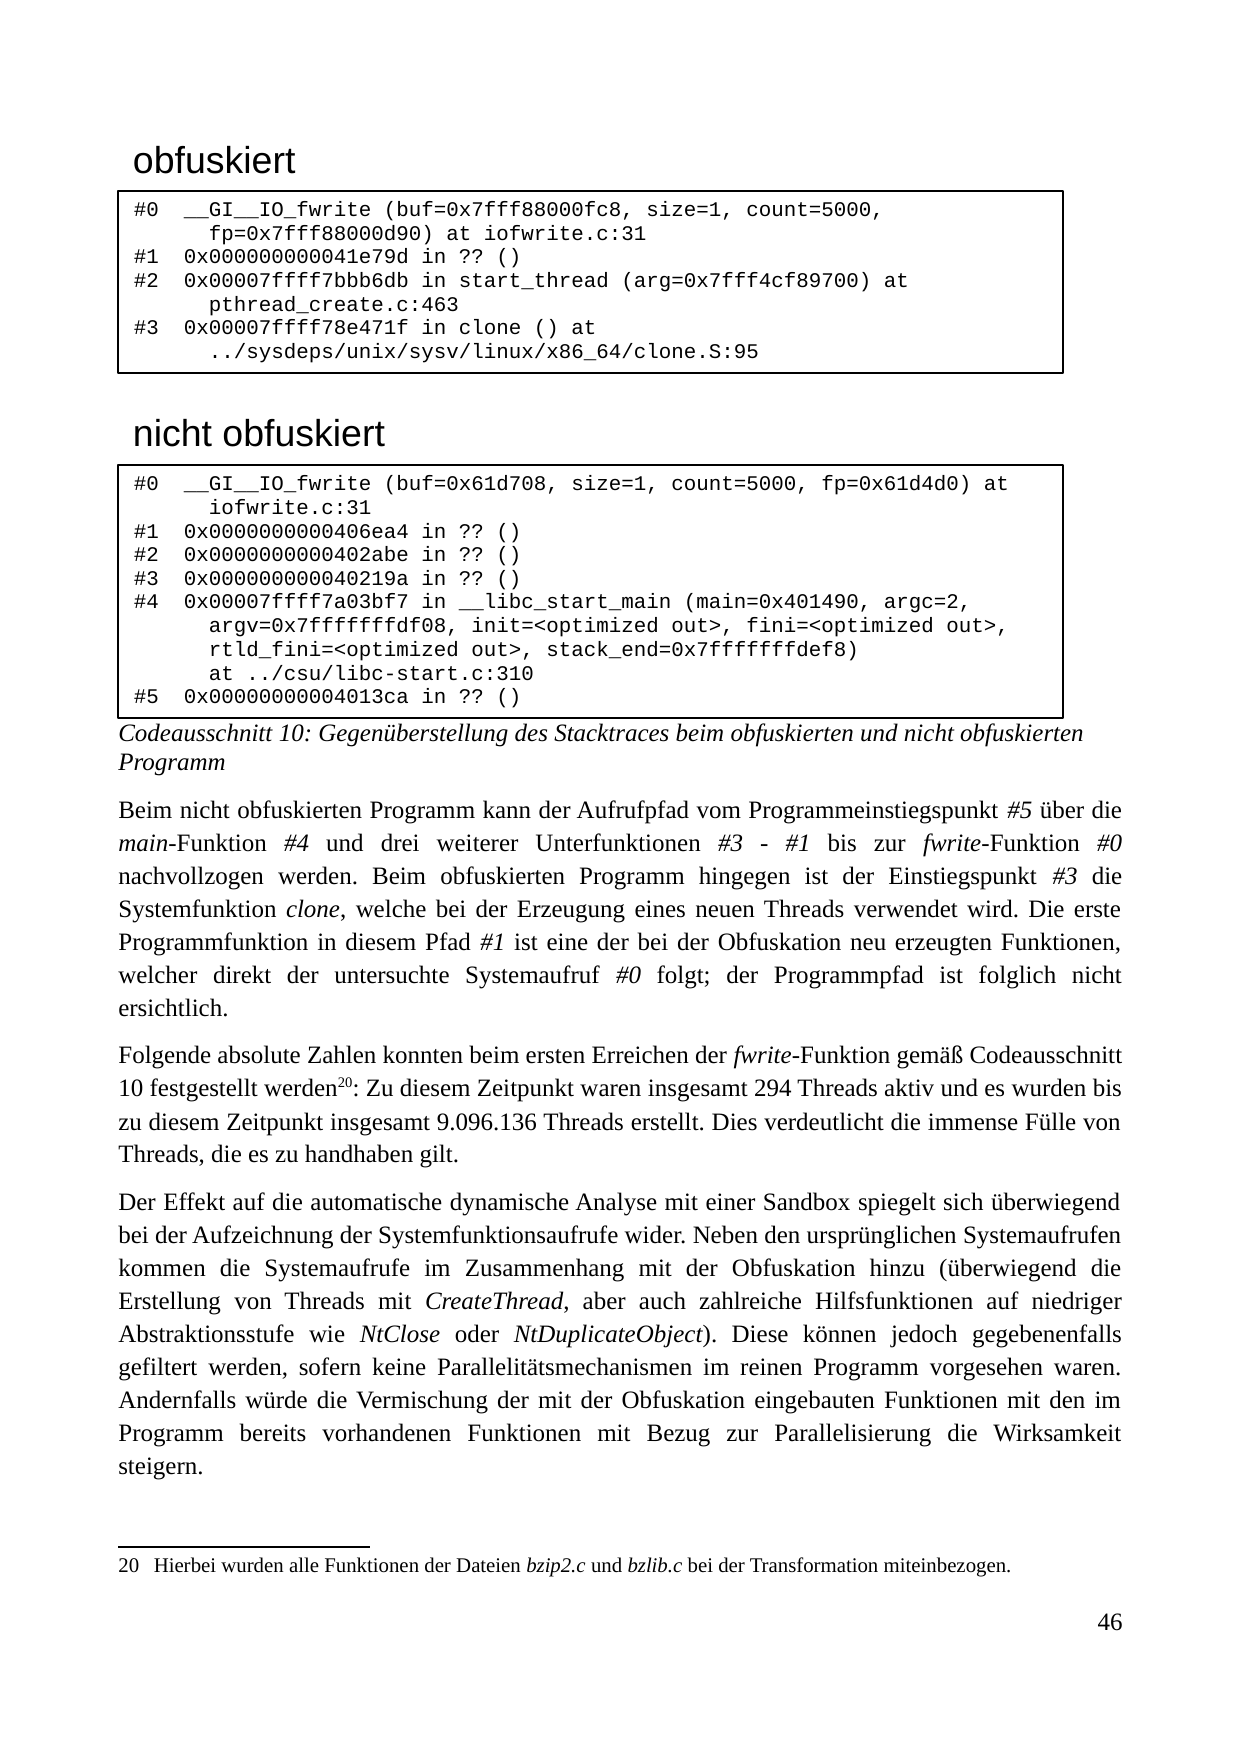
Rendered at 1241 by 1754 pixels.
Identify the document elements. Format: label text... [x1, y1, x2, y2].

text Folgende absolute Zahlen konnten beim ersten Erreichen der fwrite-Funktion gemäß Codeausschnitt 10 festgestellt werden: Zu diesem Zeitpunkt waren insgesamt 294 Threads aktiv und es wurden bis zu diesem Zeitpunkt insgesamt 9.096.136 Threads erstellt. Dies verdeutlicht die immense Fülle von Threads, die es zu handhaben gilt. [118, 1041, 1122, 1168]
text Der Effekt auf die automatische dynamische Analyse mit einer Sandbox spiegelt sich überwiegend bei der Aufzeichnung der Systemfunktionsaufrufe wider. Neben den ursprünglichen Systemaufrufen kommen die Systemaufrufe im Zusammenhang mit der Obfuskation hinzu (überwiegend die Erstellung von Threads mit CreateThread, aber auch zahlreiche Hilfsfunktionen auf niedriger Abstraktionsstufe wie NtClose oder NtDuplicateObject). Diese können jedoch gegebenenfalls gefiltert werden, sofern keine Parallelitätsmechanismen im reinen Programm vorgesehen waren. Andernfalls würde die Vermischung der mit der Obfuskation eingebauten Funktionen mit den im Programm bereits vorhandenen Funktionen mit Bezug zur Parallelisierung die Wirksamkeit steigern. [118, 1187, 1122, 1480]
text Codeausschnitt 10: Gegenüberstellung des Stacktraces beim obfuskierten und nicht obfuskierten Programm [118, 131, 1122, 776]
text Beim nicht obfuskierten Programm kann der Aufrufpfad vom Programmeinstiegspunkt #5 über die main-Funktion #4 und drei weiterer Unterfunktionen #3 - #1 bis zur fwrite-Funktion #0 nachvollzogen werden. Beim obfuskierten Programm hingegen ist der Einstiegspunkt #3 die Systemfunktion clone, welche bei der Erzeugung eines neuen Threads verwendet wird. Die erste Programmfunktion in diesem Pfad #1 ist eine der bei der Obfuskation neu erzeugten Funktionen, welcher direkt der untersuchte Systemaufruf #0 folgt; der Programmpfad ist folglich nicht ersichtlich. [118, 795, 1122, 1022]
text Hierbei wurden alle Funktionen der Dateien bzip2.c und bzlib.c bei der Transformation miteinbezogen. [118, 1553, 1122, 1577]
